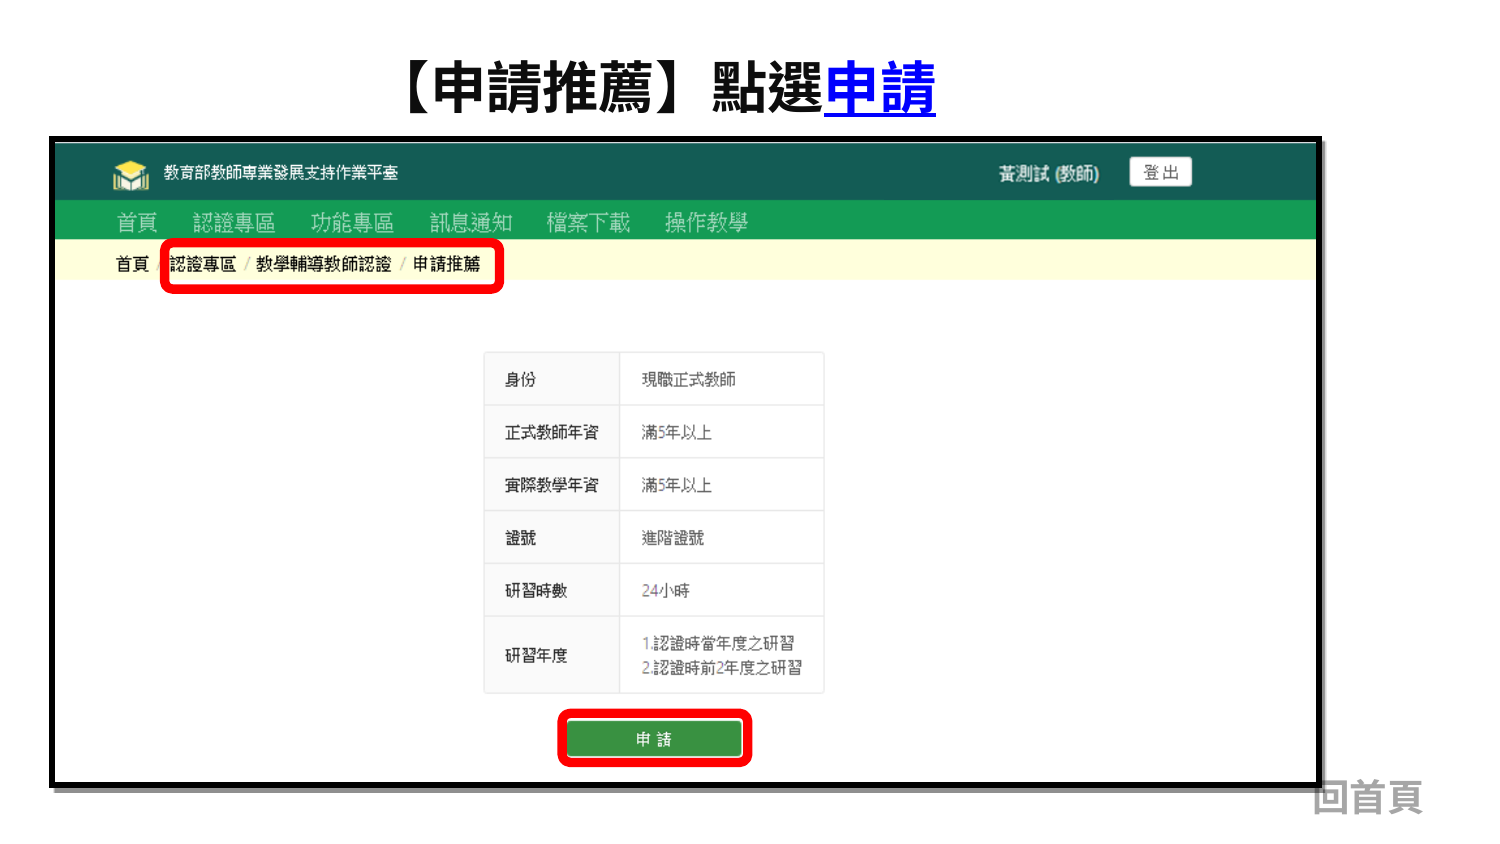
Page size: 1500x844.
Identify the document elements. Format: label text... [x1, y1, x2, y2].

text_box 【申請推薦】點選申請 [359, 47, 951, 127]
picture [55, 142, 1316, 783]
